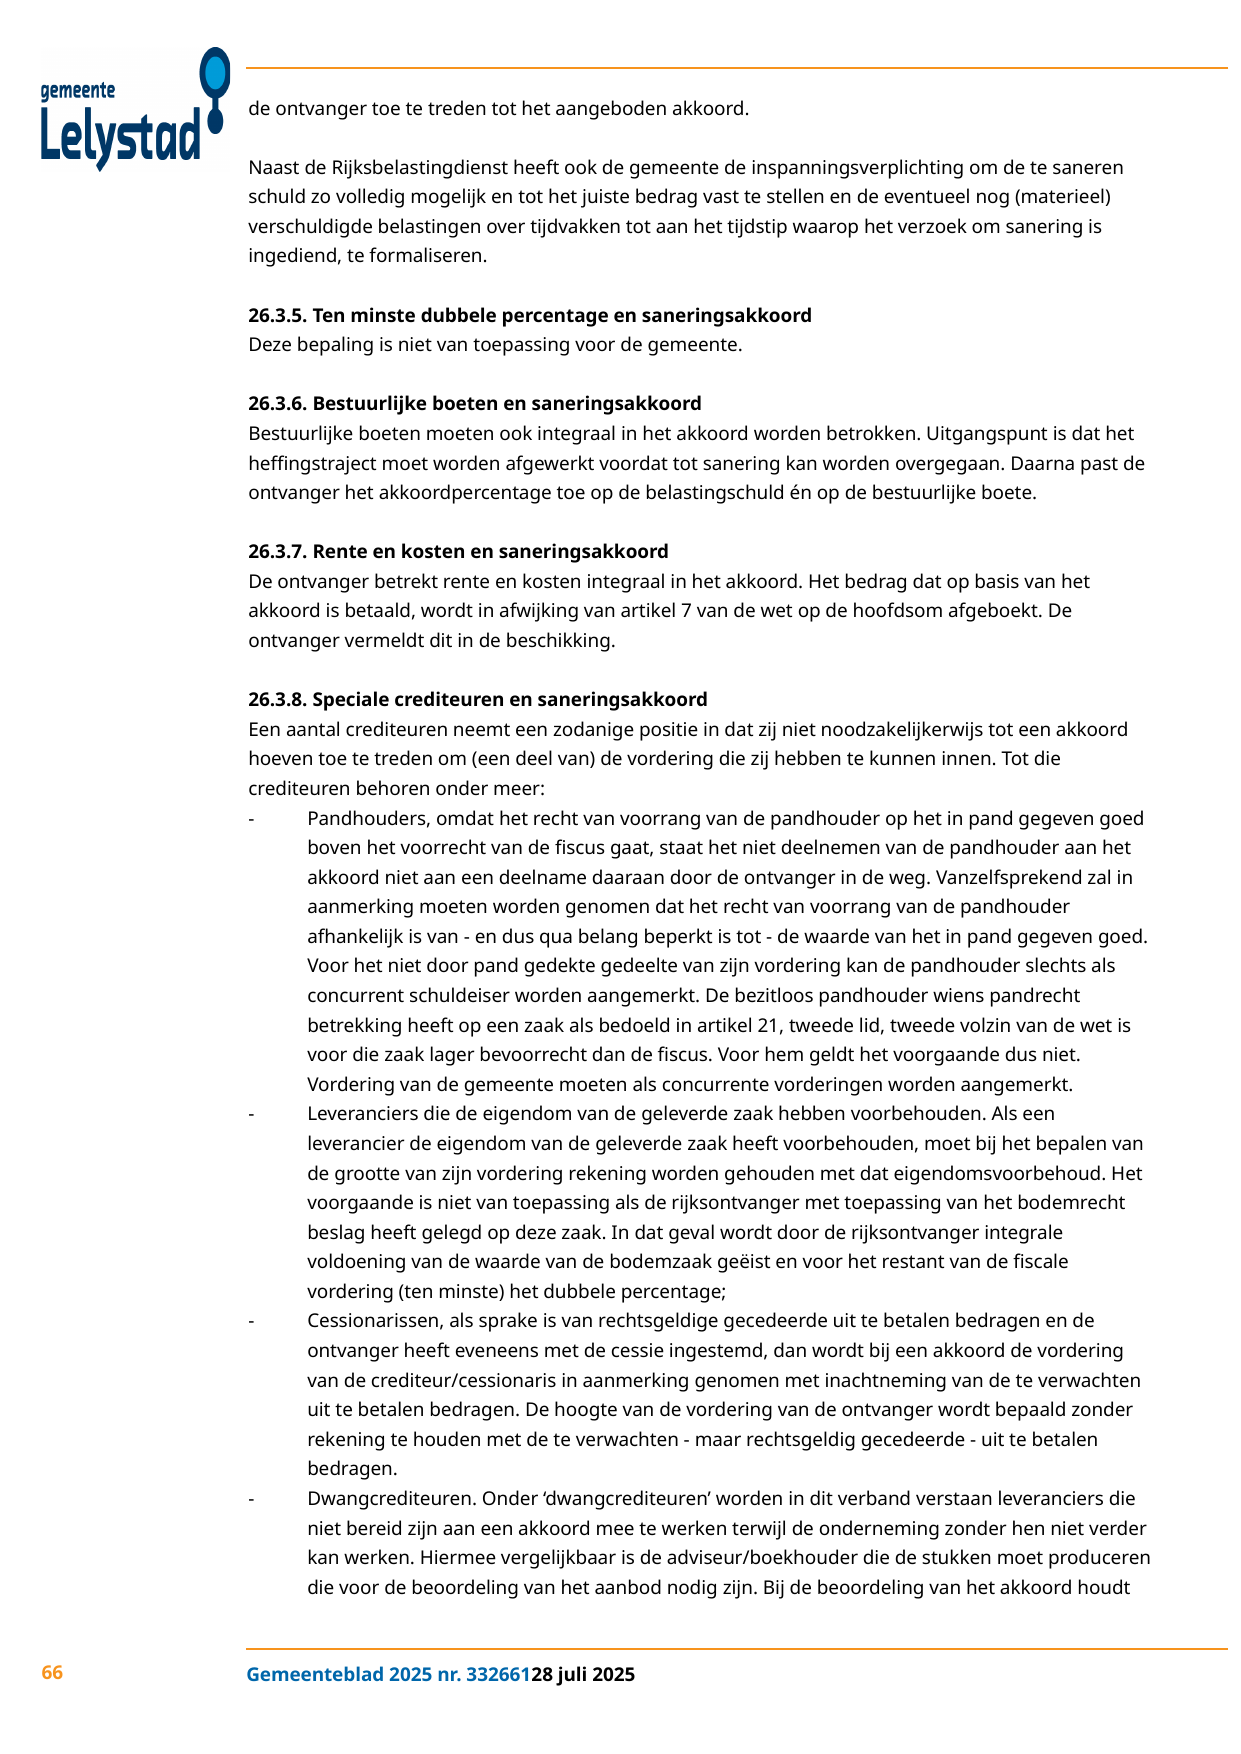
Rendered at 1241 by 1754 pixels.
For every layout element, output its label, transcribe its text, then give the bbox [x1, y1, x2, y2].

text de ontvanger toe te treden tot het aangeboden akkoord. [248, 95, 1152, 121]
text De ontvanger betrekt rente en kosten integraal in het akkoord. Het bedrag dat op basis van het akkoord is betaald, wordt in afwijking van artikel 7 van de wet op de hoofdsom afgeboekt. De ontvanger vermeldt dit in de beschikking. [248, 568, 1152, 653]
text 26.3.5. Ten minste dubbele percentage en saneringsakkoord [248, 302, 1152, 328]
text 26.3.8. Speciale crediteuren en saneringsakkoord [248, 686, 1152, 712]
text 26.3.7. Rente en kosten en saneringsakkoord [248, 538, 1152, 564]
text Een aantal crediteuren neemt een zodanige positie in dat zij niet noodzakelijkerwijs tot een akkoord hoeven toe te treden om (een deel van) de vordering die zij hebben te kunnen innen. Tot die crediteuren behoren onder meer: [248, 716, 1152, 801]
text Bestuurlijke boeten moeten ook integraal in het akkoord worden betrokken. Uitgangspunt is dat het heffingstraject moet worden afgewerkt voordat tot sanering kan worden overgegaan. Daarna past de ontvanger het akkoordpercentage toe op de belastingschuld én op de bestuurlijke boete. [248, 420, 1152, 505]
picture [41, 47, 231, 172]
list Cessionarissen, als sprake is van rechtsgeldige gecedeerde uit te betalen bedragen en de ontvanger heeft eveneens met de cessie ingestemd, dan wordt bij een akkoord de vordering van de crediteur/cessionaris in aanmerking genomen met inachtneming van de te verwachten uit te betalen bedragen. De hoogte van de vordering van de ontvanger wordt bepaald zonder rekening te houden met de te verwachten - maar rechtsgeldig gecedeerde - uit te betalen bedragen. [248, 1308, 1152, 1481]
text 26.3.6. Bestuurlijke boeten en saneringsakkoord [248, 391, 1152, 416]
list Leveranciers die de eigendom van de geleverde zaak hebben voorbehouden. Als een leverancier de eigendom van de geleverde zaak heeft voorbehouden, moet bij het bepalen van de grootte van zijn vordering rekening worden gehouden met dat eigendomsvoorbehoud. Het voorgaande is niet van toepassing als de rijksontvanger met toepassing van het bodemrecht beslag heeft gelegd op deze zaak. In dat geval wordt door de rijksontvanger integrale voldoening van de waarde van de bodemzaak geëist en voor het restant van de fiscale vordering (ten minste) het dubbele percentage; [248, 1101, 1152, 1304]
list Pandhouders, omdat het recht van voorrang van de pandhouder op het in pand gegeven goed boven het voorrecht van de fiscus gaat, staat het niet deelnemen van de pandhouder aan het akkoord niet aan een deelname daaraan door de ontvanger in de weg. Vanzelfsprekend zal in aanmerking moeten worden genomen dat het recht van voorrang van de pandhouder afhankelijk is van - en dus qua belang beperkt is tot - de waarde van het in pand gegeven goed. Voor het niet door pand gedekte gedeelte van zijn vordering kan de pandhouder slechts als concurrent schuldeiser worden aangemerkt. De bezitloos pandhouder wiens pandrecht betrekking heeft op een zaak als bedoeld in artikel 21, tweede lid, tweede volzin van de wet is voor die zaak lager bevoorrecht dan de fiscus. Voor hem geldt het voorgaande dus niet. Vordering van de gemeente moeten als concurrente vorderingen worden aangemerkt. [248, 805, 1152, 1097]
list Dwangcrediteuren. Onder ‘dwangcrediteuren’ worden in dit verband verstaan leveranciers die niet bereid zijn aan een akkoord mee te werken terwijl de onderneming zonder hen niet verder kan werken. Hiermee vergelijkbaar is de adviseur/boekhouder die de stukken moet produceren die voor de beoordeling van het aanbod nodig zijn. Bij de beoordeling van het akkoord houdt [248, 1485, 1152, 1600]
text Naast de Rijksbelastingdienst heeft ook de gemeente de inspanningsverplichting om de te saneren schuld zo volledig mogelijk en tot het juiste bedrag vast te stellen en de eventueel nog (materieel) verschuldigde belastingen over tijdvakken tot aan het tijdstip waarop het verzoek om sanering is ingediend, te formaliseren. [248, 154, 1152, 268]
text Deze bepaling is niet van toepassing voor de gemeente. [248, 331, 1152, 357]
